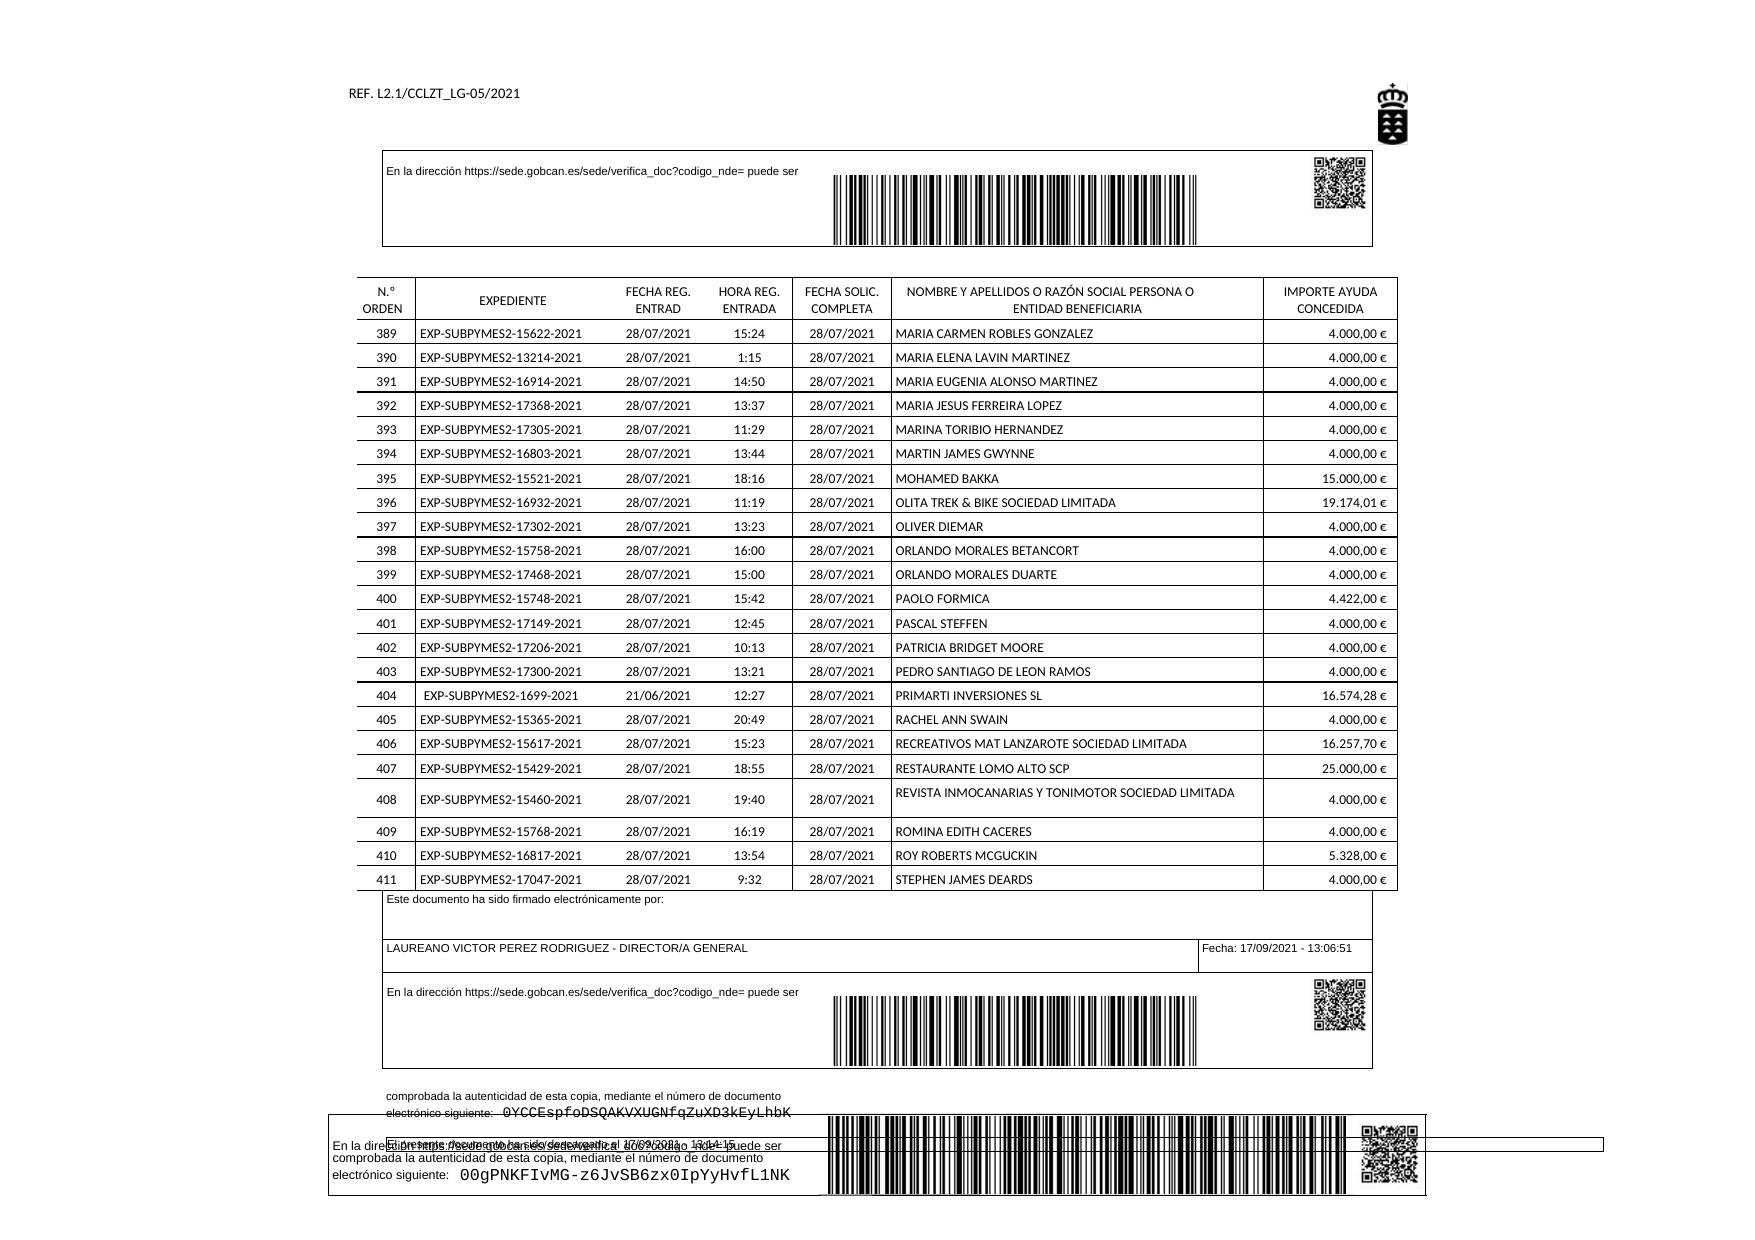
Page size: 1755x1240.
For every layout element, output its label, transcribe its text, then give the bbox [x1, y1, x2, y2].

table_cell 28/07/2021 [610, 513, 706, 536]
table_cell 28/07/2021 [610, 842, 706, 865]
table_cell 18:16 [706, 465, 792, 488]
table_cell ORLANDO MORALES DUARTE [892, 562, 1263, 585]
table_cell [1373, 972, 1397, 1068]
table_header HORA REG. ENTRADA [706, 278, 792, 319]
table_cell 4.000,00 € [1264, 562, 1397, 585]
table_cell 393 [357, 417, 415, 440]
table_cell EXP-SUBPYMES2-17305-2021 [416, 417, 610, 440]
table_cell PRIMARTI INVERSIONES SL [892, 683, 1263, 706]
table_cell 394 [357, 441, 415, 464]
table_cell 28/07/2021 [793, 441, 891, 464]
table_cell 28/07/2021 [610, 538, 706, 561]
table_cell [1198, 891, 1372, 939]
table_cell 12:45 [706, 610, 792, 633]
table_cell 16:19 [706, 818, 792, 841]
table_cell 20:49 [706, 707, 792, 730]
table_cell EXP-SUBPYMES2-16817-2021 [416, 842, 610, 865]
table_cell 28/07/2021 [610, 393, 706, 416]
table_cell 402 [357, 634, 415, 657]
table_cell 28/07/2021 [793, 344, 891, 367]
table_cell 389 [357, 320, 415, 343]
table_cell [1373, 150, 1397, 246]
table_cell 11:29 [706, 417, 792, 440]
table_cell 13:44 [706, 441, 792, 464]
table_cell 409 [357, 818, 415, 841]
table_cell 400 [357, 586, 415, 609]
table_cell 4.000,00 € [1264, 320, 1397, 343]
table_cell EXP-SUBPYMES2-15622-2021 [416, 320, 610, 343]
table_cell RESTAURANTE LOMO ALTO SCP [892, 755, 1263, 778]
table_cell 18:55 [706, 755, 792, 778]
table_cell 16.257,70 € [1264, 731, 1397, 754]
table_cell 408 [357, 779, 415, 817]
table_cell 28/07/2021 [610, 707, 706, 730]
table_cell REVISTA INMOCANARIAS Y TONIMOTOR SOCIEDAD LIMITADA [892, 779, 1263, 817]
table_cell 28/07/2021 [793, 842, 891, 865]
table_cell PAOLO FORMICA [892, 586, 1263, 609]
table_cell 395 [357, 465, 415, 488]
table_cell 28/07/2021 [793, 610, 891, 633]
table_cell 4.000,00 € [1264, 441, 1397, 464]
table_cell 28/07/2021 [793, 489, 891, 512]
table_cell 13:21 [706, 658, 792, 681]
table_cell 405 [357, 707, 415, 730]
table_cell 397 [357, 513, 415, 536]
table_cell 28/07/2021 [793, 513, 891, 536]
table_cell ORLANDO MORALES BETANCORT [892, 538, 1263, 561]
table_cell Fecha: 17/09/2021 - 13:06:51 [1199, 940, 1372, 972]
table_cell 398 [357, 538, 415, 561]
table_cell EXP-SUBPYMES2-17368-2021 [416, 393, 610, 416]
table_cell 28/07/2021 [793, 586, 891, 609]
table_cell [357, 972, 382, 1068]
table_cell 4.000,00 € [1264, 538, 1397, 561]
table_cell 28/07/2021 [610, 344, 706, 367]
table_header IMPORTE AYUDA CONCEDIDA [1264, 278, 1397, 319]
table_cell 13:37 [706, 393, 792, 416]
table_cell 4.000,00 € [1264, 818, 1397, 841]
table_cell 28/07/2021 [793, 320, 891, 343]
table_cell 28/07/2021 [793, 417, 891, 440]
table_cell 28/07/2021 [610, 634, 706, 657]
table_cell EXP-SUBPYMES2-16932-2021 [416, 489, 610, 512]
table_cell 15:24 [706, 320, 792, 343]
table_cell 16:00 [706, 538, 792, 561]
table_cell 411 [357, 866, 415, 889]
table_cell 15:42 [706, 586, 792, 609]
table_cell 25.000,00 € [1264, 755, 1397, 778]
table_cell 28/07/2021 [610, 368, 706, 391]
table_cell 4.000,00 € [1264, 368, 1397, 391]
table_cell 13:54 [706, 842, 792, 865]
table_cell 28/07/2021 [610, 610, 706, 633]
table_cell En la dirección https://sede.gobcan.es/sede/verifica_doc?codigo_nde= puede ser [383, 973, 1198, 1068]
table_cell [357, 891, 382, 939]
table_cell 403 [357, 658, 415, 681]
table_cell 14:50 [706, 368, 792, 391]
table_cell 4.000,00 € [1264, 344, 1397, 367]
table_cell EXP-SUBPYMES2-15758-2021 [416, 538, 610, 561]
table_cell EXP-SUBPYMES2-15365-2021 [416, 707, 610, 730]
table_cell 28/07/2021 [793, 368, 891, 391]
table_cell EXP-SUBPYMES2-15521-2021 [416, 465, 610, 488]
table_cell EXP-SUBPYMES2-16914-2021 [416, 368, 610, 391]
table_cell 28/07/2021 [610, 731, 706, 754]
table_cell 399 [357, 562, 415, 585]
table_cell MARINA TORIBIO HERNANDEZ [892, 417, 1263, 440]
table_cell 28/07/2021 [793, 465, 891, 488]
table_cell 410 [357, 842, 415, 865]
table_cell [1373, 939, 1397, 972]
table_cell 28/07/2021 [793, 779, 891, 817]
table_cell 392 [357, 393, 415, 416]
table_cell EXP-SUBPYMES2-15617-2021 [416, 731, 610, 754]
table_cell EXP-SUBPYMES2-17468-2021 [416, 562, 610, 585]
table_cell STEPHEN JAMES DEARDS [892, 866, 1263, 889]
table_cell 396 [357, 489, 415, 512]
table_cell EXP-SUBPYMES2-16803-2021 [416, 441, 610, 464]
table_cell PEDRO SANTIAGO DE LEON RAMOS [892, 658, 1263, 681]
table_cell MARIA ELENA LAVIN MARTINEZ [892, 344, 1263, 367]
table_cell 28/07/2021 [793, 658, 891, 681]
table_cell 28/07/2021 [610, 779, 706, 817]
table_cell 4.000,00 € [1264, 658, 1397, 681]
table_header N.º ORDEN [357, 278, 415, 319]
table_header FECHA REG. ENTRAD [610, 278, 706, 319]
table_cell [357, 150, 382, 246]
table_cell 28/07/2021 [793, 393, 891, 416]
table_cell 4.000,00 € [1264, 610, 1397, 633]
table_cell 401 [357, 610, 415, 633]
table_cell EXP-SUBPYMES2-15768-2021 [416, 818, 610, 841]
table_cell 4.000,00 € [1264, 634, 1397, 657]
table_cell 1:15 [706, 344, 792, 367]
table_cell 15:23 [706, 731, 792, 754]
table_cell 21/06/2021 [610, 683, 706, 706]
table_cell 15:00 [706, 562, 792, 585]
table_cell 5.328,00 € [1264, 842, 1397, 865]
table_cell OLITA TREK & BIKE SOCIEDAD LIMITADA [892, 489, 1263, 512]
table_cell 28/07/2021 [610, 441, 706, 464]
table_cell 28/07/2021 [793, 683, 891, 706]
table_cell 28/07/2021 [610, 586, 706, 609]
table_cell [1198, 151, 1372, 246]
table_cell 28/07/2021 [793, 562, 891, 585]
table_cell 28/07/2021 [610, 866, 706, 889]
table_cell 15.000,00 € [1264, 465, 1397, 488]
table_cell LAUREANO VICTOR PEREZ RODRIGUEZ - DIRECTOR/A GENERAL [383, 940, 1198, 972]
table_cell EXP-SUBPYMES2-17302-2021 [416, 513, 610, 536]
table_cell EXP-SUBPYMES2-15429-2021 [416, 755, 610, 778]
table_cell [1198, 973, 1372, 1068]
table_cell 28/07/2021 [793, 707, 891, 730]
table_cell 4.000,00 € [1264, 393, 1397, 416]
table_cell 28/07/2021 [610, 658, 706, 681]
table_cell 28/07/2021 [610, 489, 706, 512]
table_cell 28/07/2021 [610, 562, 706, 585]
table_cell Este documento ha sido firmado electrónicamente por: [383, 891, 1198, 939]
table_cell MARIA CARMEN ROBLES GONZALEZ [892, 320, 1263, 343]
table_cell 19.174,01 € [1264, 489, 1397, 512]
table_cell 19:40 [706, 779, 792, 817]
table_cell PASCAL STEFFEN [892, 610, 1263, 633]
table_cell MARIA EUGENIA ALONSO MARTINEZ [892, 368, 1263, 391]
table_header NOMBRE Y APELLIDOS O RAZÓN SOCIAL PERSONA O ENTIDAD BENEFICIARIA [892, 278, 1263, 319]
table_cell EXP-SUBPYMES2-13214-2021 [416, 344, 610, 367]
table_cell 11:19 [706, 489, 792, 512]
table_cell ROY ROBERTS MCGUCKIN [892, 842, 1263, 865]
table_cell MOHAMED BAKKA [892, 465, 1263, 488]
table_cell 4.422,00 € [1264, 586, 1397, 609]
table_cell 404 [357, 683, 415, 706]
table_cell EXP-SUBPYMES2-17206-2021 [416, 634, 610, 657]
table_cell EXP-SUBPYMES2-1699-2021 [416, 683, 610, 706]
table_cell 28/07/2021 [793, 755, 891, 778]
table_cell MARTIN JAMES GWYNNE [892, 441, 1263, 464]
table_cell 9:32 [706, 866, 792, 889]
table_cell 16.574,28 € [1264, 683, 1397, 706]
table_cell 391 [357, 368, 415, 391]
table_cell MARIA JESUS FERREIRA LOPEZ [892, 393, 1263, 416]
table_cell 28/07/2021 [793, 818, 891, 841]
table_cell OLIVER DIEMAR [892, 513, 1263, 536]
table_cell 28/07/2021 [610, 818, 706, 841]
table_cell EXP-SUBPYMES2-17047-2021 [416, 866, 610, 889]
table_cell RECREATIVOS MAT LANZAROTE SOCIEDAD LIMITADA [892, 731, 1263, 754]
table_cell ROMINA EDITH CACERES [892, 818, 1263, 841]
table_cell 28/07/2021 [610, 320, 706, 343]
table_cell 4.000,00 € [1264, 707, 1397, 730]
table_cell 10:13 [706, 634, 792, 657]
table_cell 28/07/2021 [793, 866, 891, 889]
table_cell EXP-SUBPYMES2-15748-2021 [416, 586, 610, 609]
table_header FECHA SOLIC. COMPLETA [793, 278, 891, 319]
table_cell RACHEL ANN SWAIN [892, 707, 1263, 730]
table_cell EXP-SUBPYMES2-15460-2021 [416, 779, 610, 817]
table_cell En la dirección https://sede.gobcan.es/sede/verifica_doc?codigo_nde= puede ser [383, 151, 1198, 246]
table_cell 4.000,00 € [1264, 513, 1397, 536]
table_cell 28/07/2021 [610, 465, 706, 488]
table_cell EXP-SUBPYMES2-17300-2021 [416, 658, 610, 681]
table_cell [357, 939, 382, 972]
table_cell EXP-SUBPYMES2-17149-2021 [416, 610, 610, 633]
table_cell 406 [357, 731, 415, 754]
table_cell 407 [357, 755, 415, 778]
table_cell 4.000,00 € [1264, 779, 1397, 817]
table_cell [1373, 891, 1397, 939]
table_cell 28/07/2021 [610, 755, 706, 778]
table_header EXPEDIENTE [416, 278, 610, 319]
table_cell 28/07/2021 [793, 538, 891, 561]
table_cell 28/07/2021 [793, 634, 891, 657]
table_cell 28/07/2021 [793, 731, 891, 754]
table_cell 390 [357, 344, 415, 367]
table_cell 28/07/2021 [610, 417, 706, 440]
table_cell 4.000,00 € [1264, 417, 1397, 440]
table_cell 12:27 [706, 683, 792, 706]
table_cell 13:23 [706, 513, 792, 536]
table_cell PATRICIA BRIDGET MOORE [892, 634, 1263, 657]
table_cell 4.000,00 € [1264, 866, 1397, 889]
